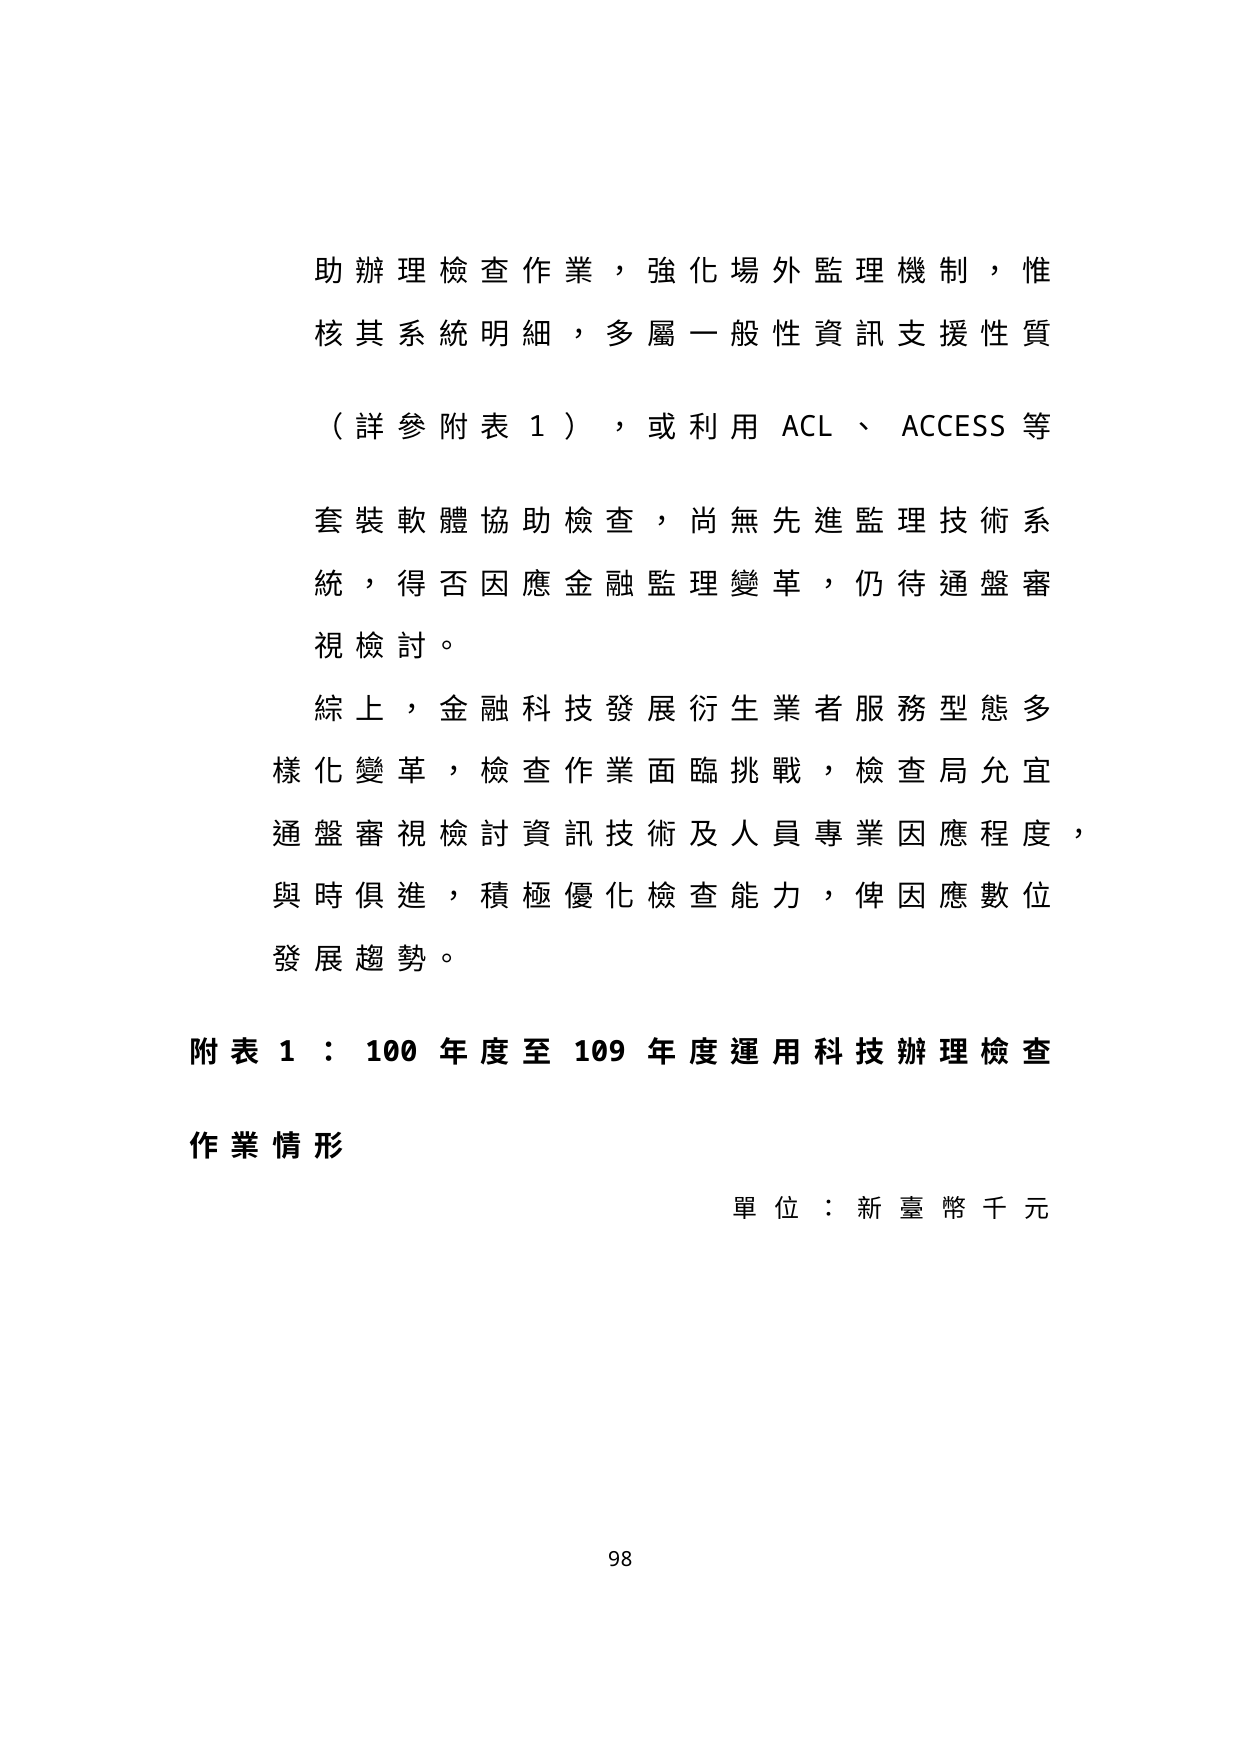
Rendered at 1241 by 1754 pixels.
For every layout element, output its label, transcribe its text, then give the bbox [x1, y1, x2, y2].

text 助辦理檢查作業，強化場外監理機制，惟核其系統明細，多屬一般性資訊支援性質（詳參附表1），或利用ACL、ACCESS等套裝軟體協助檢查，尚無先進監理技術系統，得否因應金融監理變革，仍待通盤審視檢討。 [271, 227, 1058, 665]
text 單位：新臺幣千元 [183, 1165, 1058, 1227]
text 附表1：100年度至109年度運用科技辦理檢查作業情形 [183, 977, 1058, 1165]
text 綜上，金融科技發展衍生業者服務型態多樣化變革，檢查作業面臨挑戰，檢查局允宜通盤審視檢討資訊技術及人員專業因應程度，與時俱進，積極優化檢查能力，俾因應數位發展趨勢。 [242, 665, 1058, 977]
